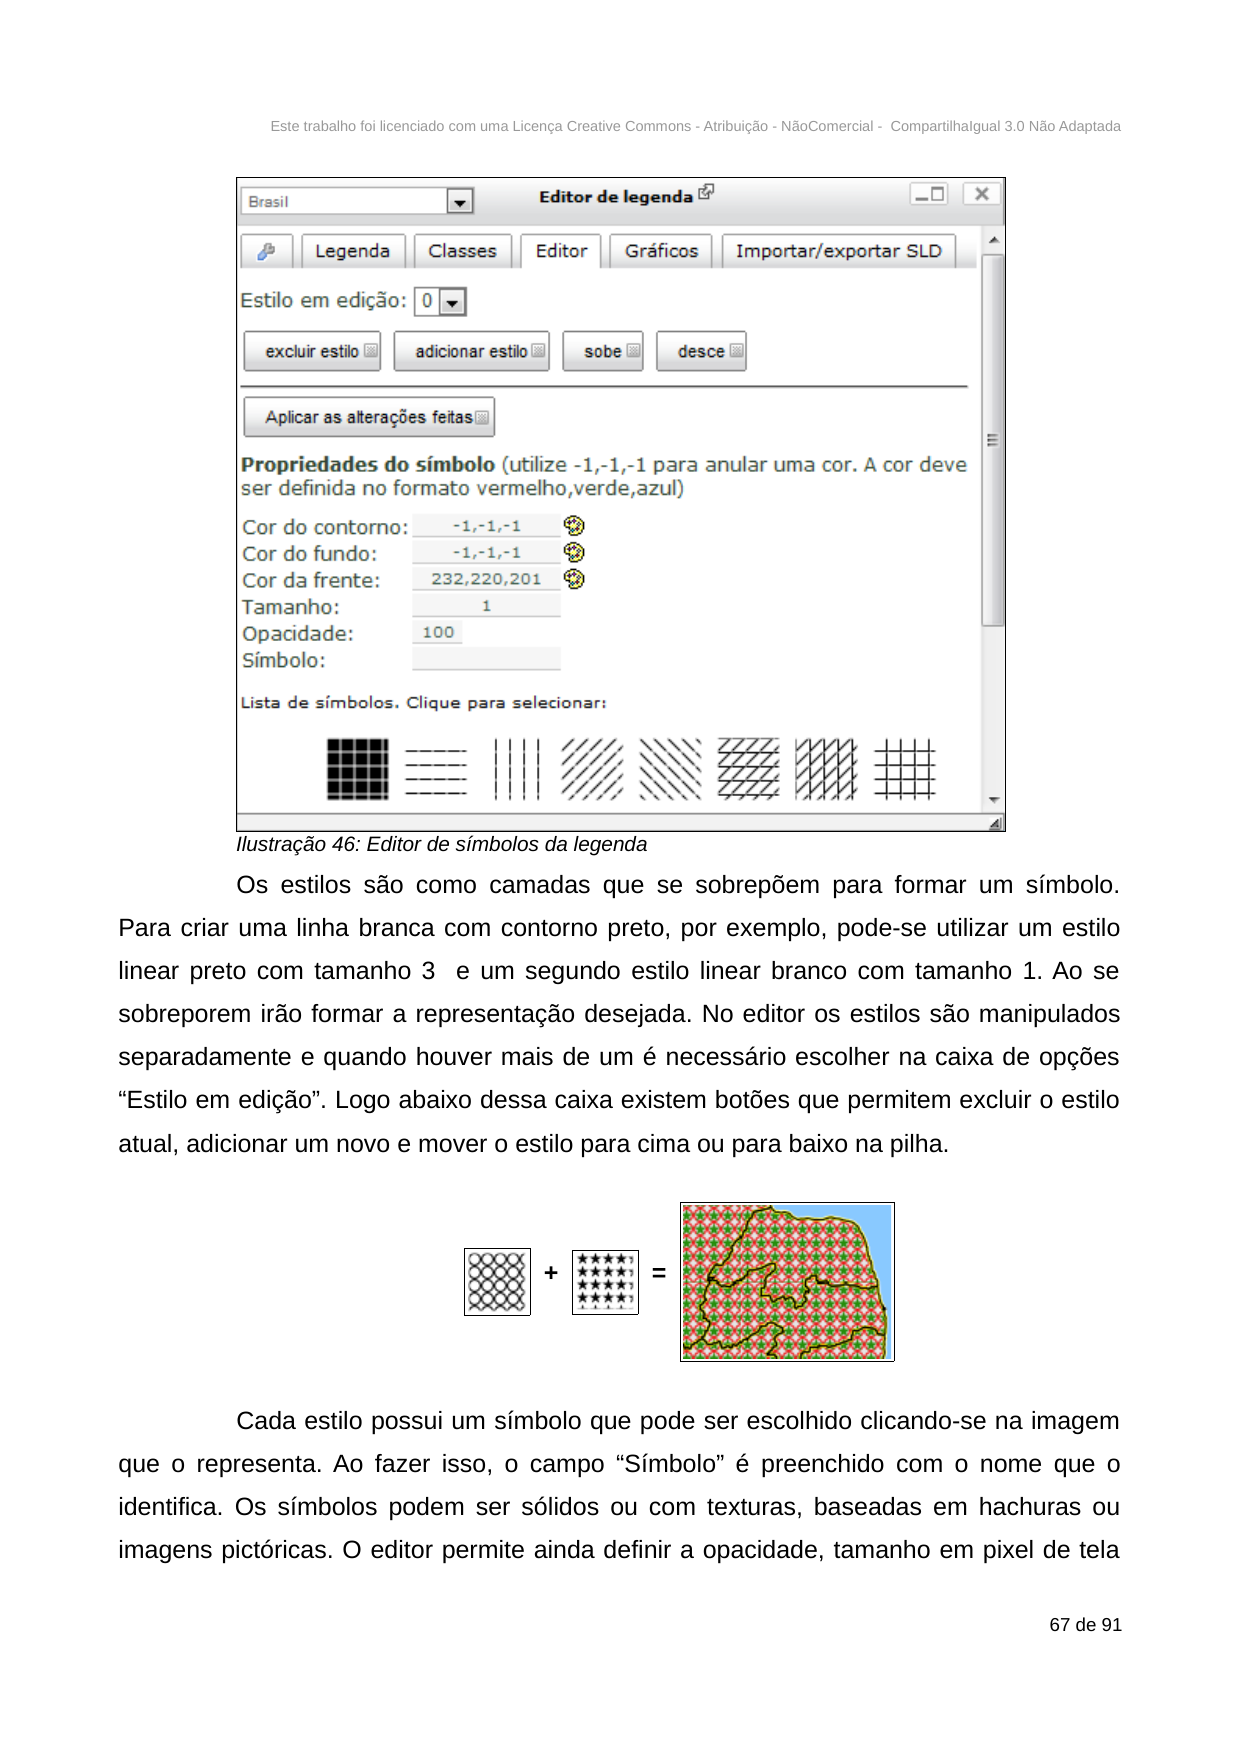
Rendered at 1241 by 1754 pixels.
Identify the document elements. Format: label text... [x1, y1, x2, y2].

text Cada estilo possui um símbolo que pode ser escolhido clicando-se na imagem que o representa. Ao fazer isso, o campo “Símbolo” é preenchido com o nome que o identifica. Os símbolos podem ser sólidos ou com texturas, baseadas em hachuras ou imagens pictóricas. O editor permite ainda definir a opacidade, tamanho em pixel de tela [118, 1406, 1122, 1564]
picture [467, 1251, 527, 1313]
text + = [118, 1202, 680, 1361]
text Ilustração 46: Editor de símbolos da legenda [236, 832, 1004, 856]
picture [575, 1252, 635, 1311]
text Os estilos são como camadas que se sobrepõem para formar um símbolo. Para criar uma linha branca com contorno preto, por exemplo, pode-se utilizar um estilo linear preto com tamanho 3 e um segundo estilo linear branco com tamanho 1. Ao se sobreporem irão formar a representação desejada. No editor os estilos são manipulados separadamente e quando houver mais de um é necessário escolher na caixa de opções “Estilo em edição”. Logo abaixo dessa caixa existem botões que permitem excluir o estilo atual, adicionar um novo e mover o estilo para cima ou para baixo na pilha. [118, 164, 1122, 1157]
picture [683, 1205, 892, 1359]
text [895, 1202, 1122, 1361]
picture [237, 178, 1005, 831]
